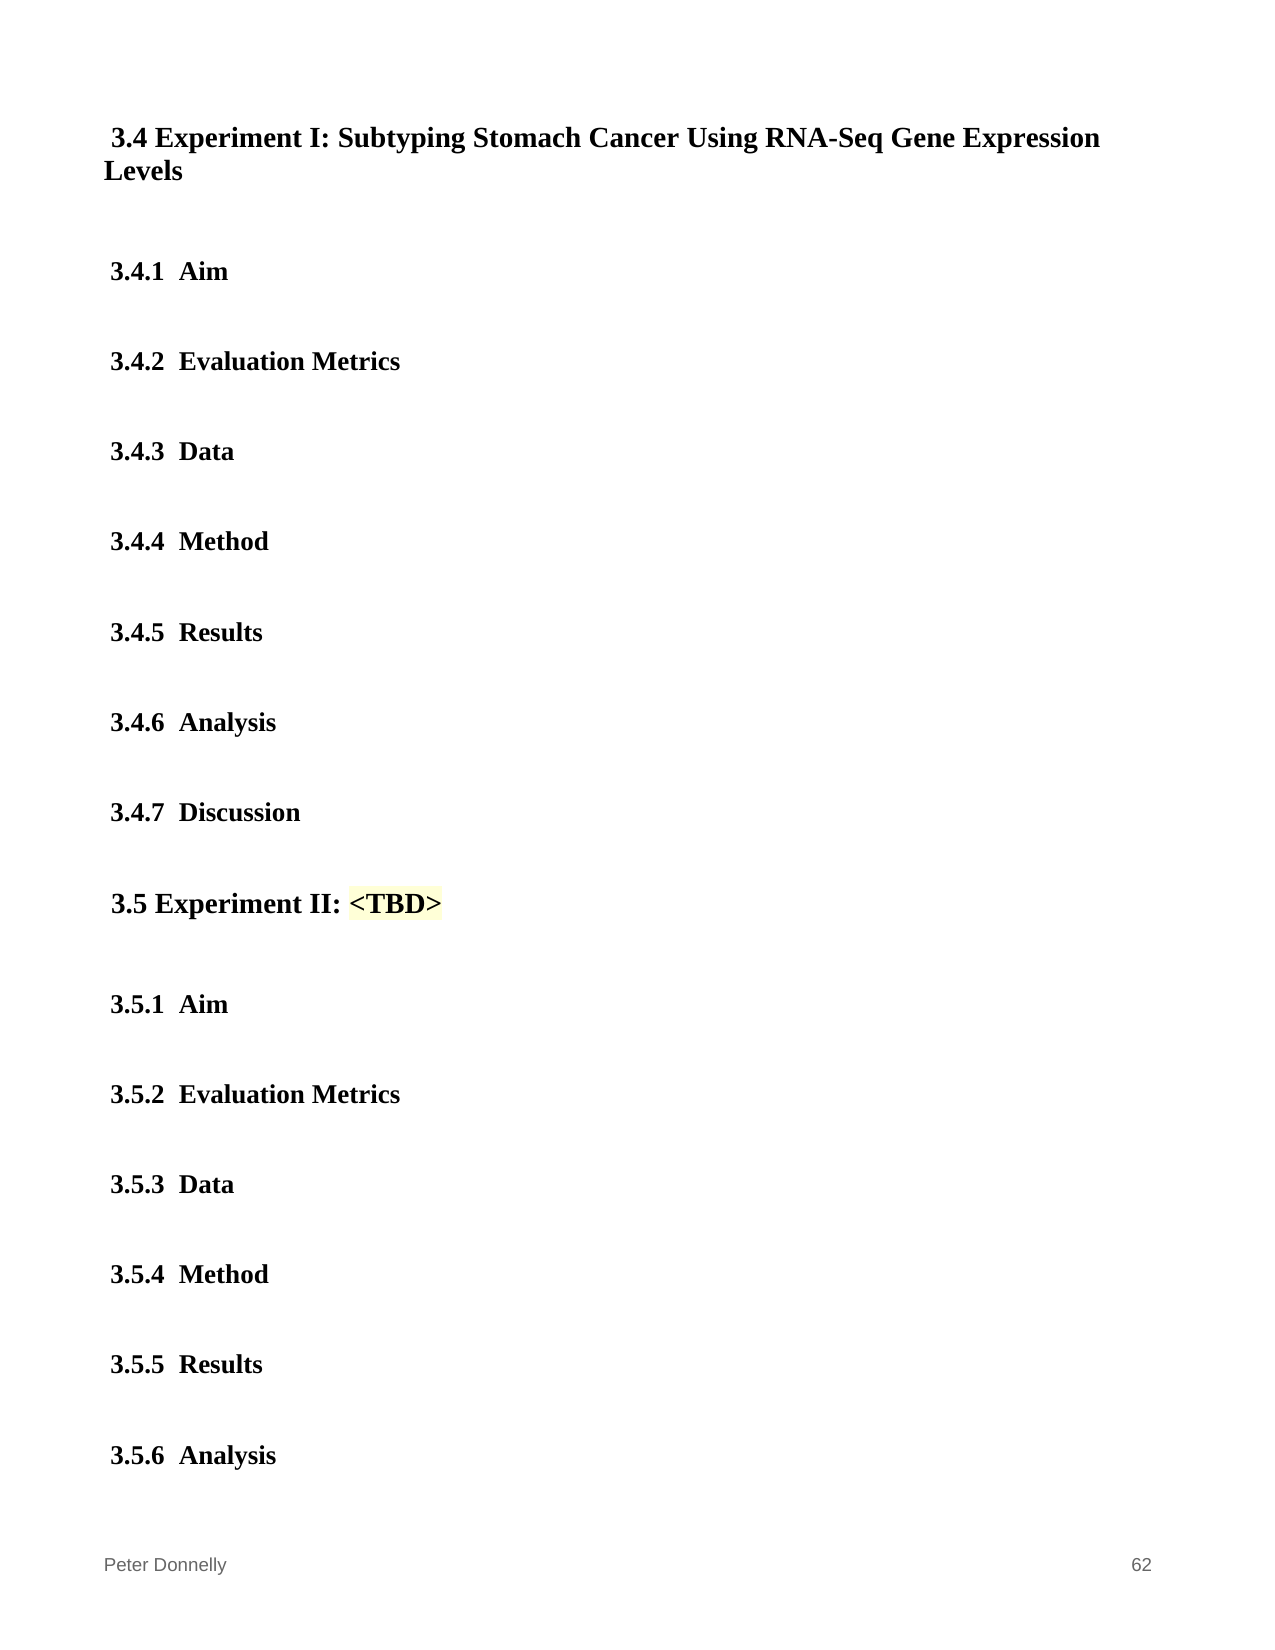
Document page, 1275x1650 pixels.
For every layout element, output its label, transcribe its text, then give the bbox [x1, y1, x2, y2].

subtitle Analysis [103, 1439, 1181, 1470]
subtitle Data [103, 1168, 1181, 1199]
subtitle Results [103, 616, 1181, 647]
subtitle Experiment II: <TBD> [103, 886, 1181, 920]
subtitle Discussion [103, 796, 1181, 827]
subtitle Analysis [103, 706, 1181, 737]
subtitle Evaluation Metrics [103, 1078, 1181, 1109]
subtitle Experiment I: Subtyping Stomach Cancer Using RNA-Seq Gene Expression Levels [103, 120, 1181, 187]
subtitle Data [103, 435, 1181, 466]
subtitle Method [103, 1258, 1181, 1289]
subtitle Aim [103, 988, 1181, 1019]
subtitle Aim [103, 255, 1181, 286]
subtitle Method [103, 525, 1181, 557]
subtitle Results [103, 1348, 1181, 1380]
subtitle Evaluation Metrics [103, 345, 1181, 376]
